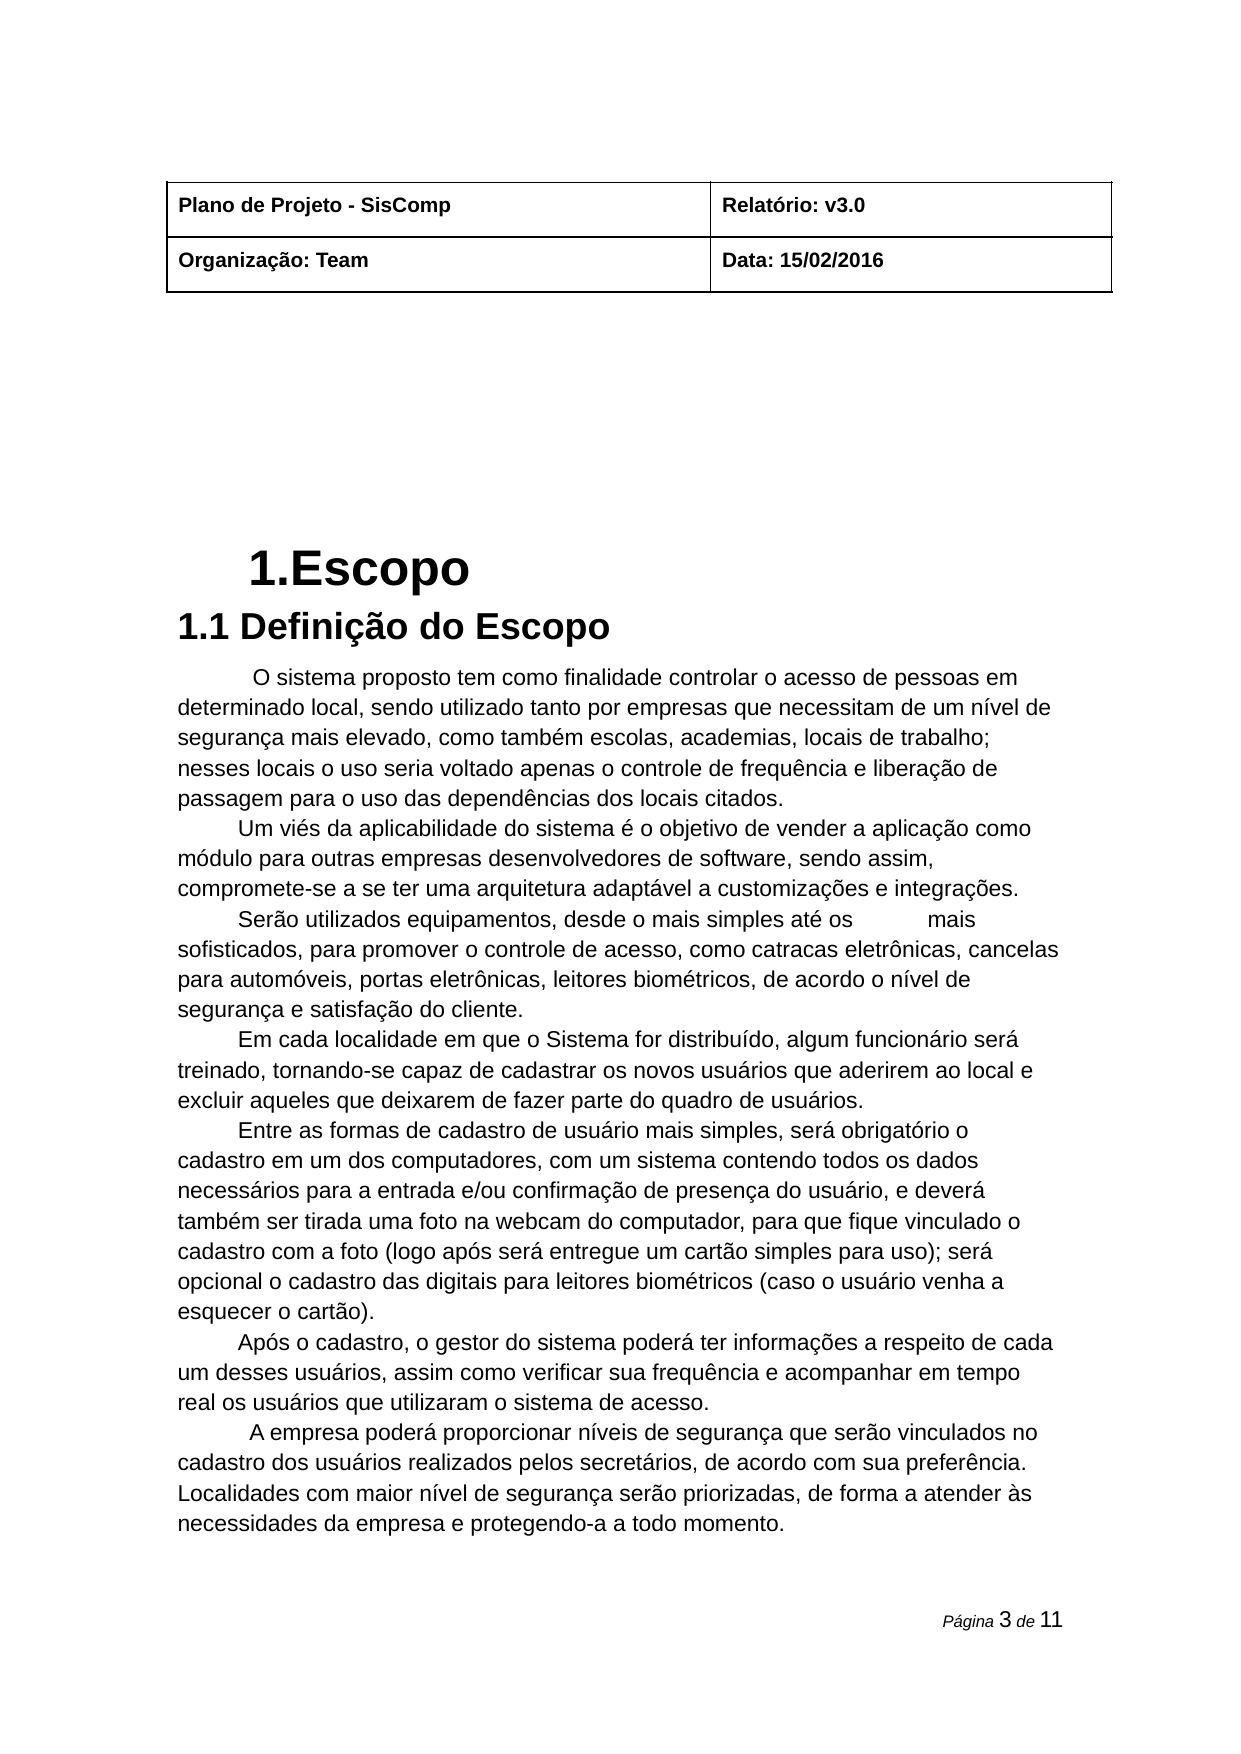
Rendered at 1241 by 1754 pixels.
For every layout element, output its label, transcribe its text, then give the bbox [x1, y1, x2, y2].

text Entre as formas de cadastro de usuário mais simples, será obrigatório o cadastro em um dos computadores, com um sistema contendo todos os dados necessários para a entrada e/ou confirmação de presença do usuário, e deverá também ser tirada uma foto na webcam do computador, para que fique vinculado o cadastro com a foto (logo após será entregue um cartão simples para uso); será opcional o cadastro das digitais para leitores biométricos (caso o usuário venha a esquecer o cartão). [177, 1117, 1063, 1325]
text Em cada localidade em que o Sistema for distribuído, algum funcionário será treinado, tornando-se capaz de cadastrar os novos usuários que aderirem ao local e excluir aqueles que deixarem de fazer parte do quadro de usuários. [177, 1026, 1063, 1113]
subtitle Escopo [215, 538, 1063, 595]
subtitle 1.1 Definição do Escopo [177, 604, 1063, 647]
text Após o cadastro, o gestor do sistema poderá ter informações a respeito de cada um desses usuários, assim como verificar sua frequência e acompanhar em tempo real os usuários que utilizaram o sistema de acesso. [177, 1328, 1063, 1415]
text A empresa poderá proporcionar níveis de segurança que serão vinculados no cadastro dos usuários realizados pelos secretários, de acordo com sua preferência. Localidades com maior nível de segurança serão priorizadas, de forma a atender às necessidades da empresa e protegendo-a a todo momento. [177, 1419, 1063, 1536]
text O sistema proposto tem como finalidade controlar o acesso de pessoas em determinado local, sendo utilizado tanto por empresas que necessitam de um nível de segurança mais elevado, como também escolas, academias, locais de trabalho; nesses locais o uso seria voltado apenas o controle de frequência e liberação de passagem para o uso das dependências dos locais citados. [177, 664, 1063, 811]
text Serão utilizados equipamentos, desde o mais simples até os mais sofisticados, para promover o controle de acesso, como catracas eletrônicas, cancelas para automóveis, portas eletrônicas, leitores biométricos, de acordo o nível de segurança e satisfação do cliente. [177, 906, 1063, 1023]
text Um viés da aplicabilidade do sistema é o objetivo de vender a aplicação como módulo para outras empresas desenvolvedores de software, sendo assim, compromete-se a se ter uma arquitetura adaptável a customizações e integrações. [177, 815, 1063, 902]
